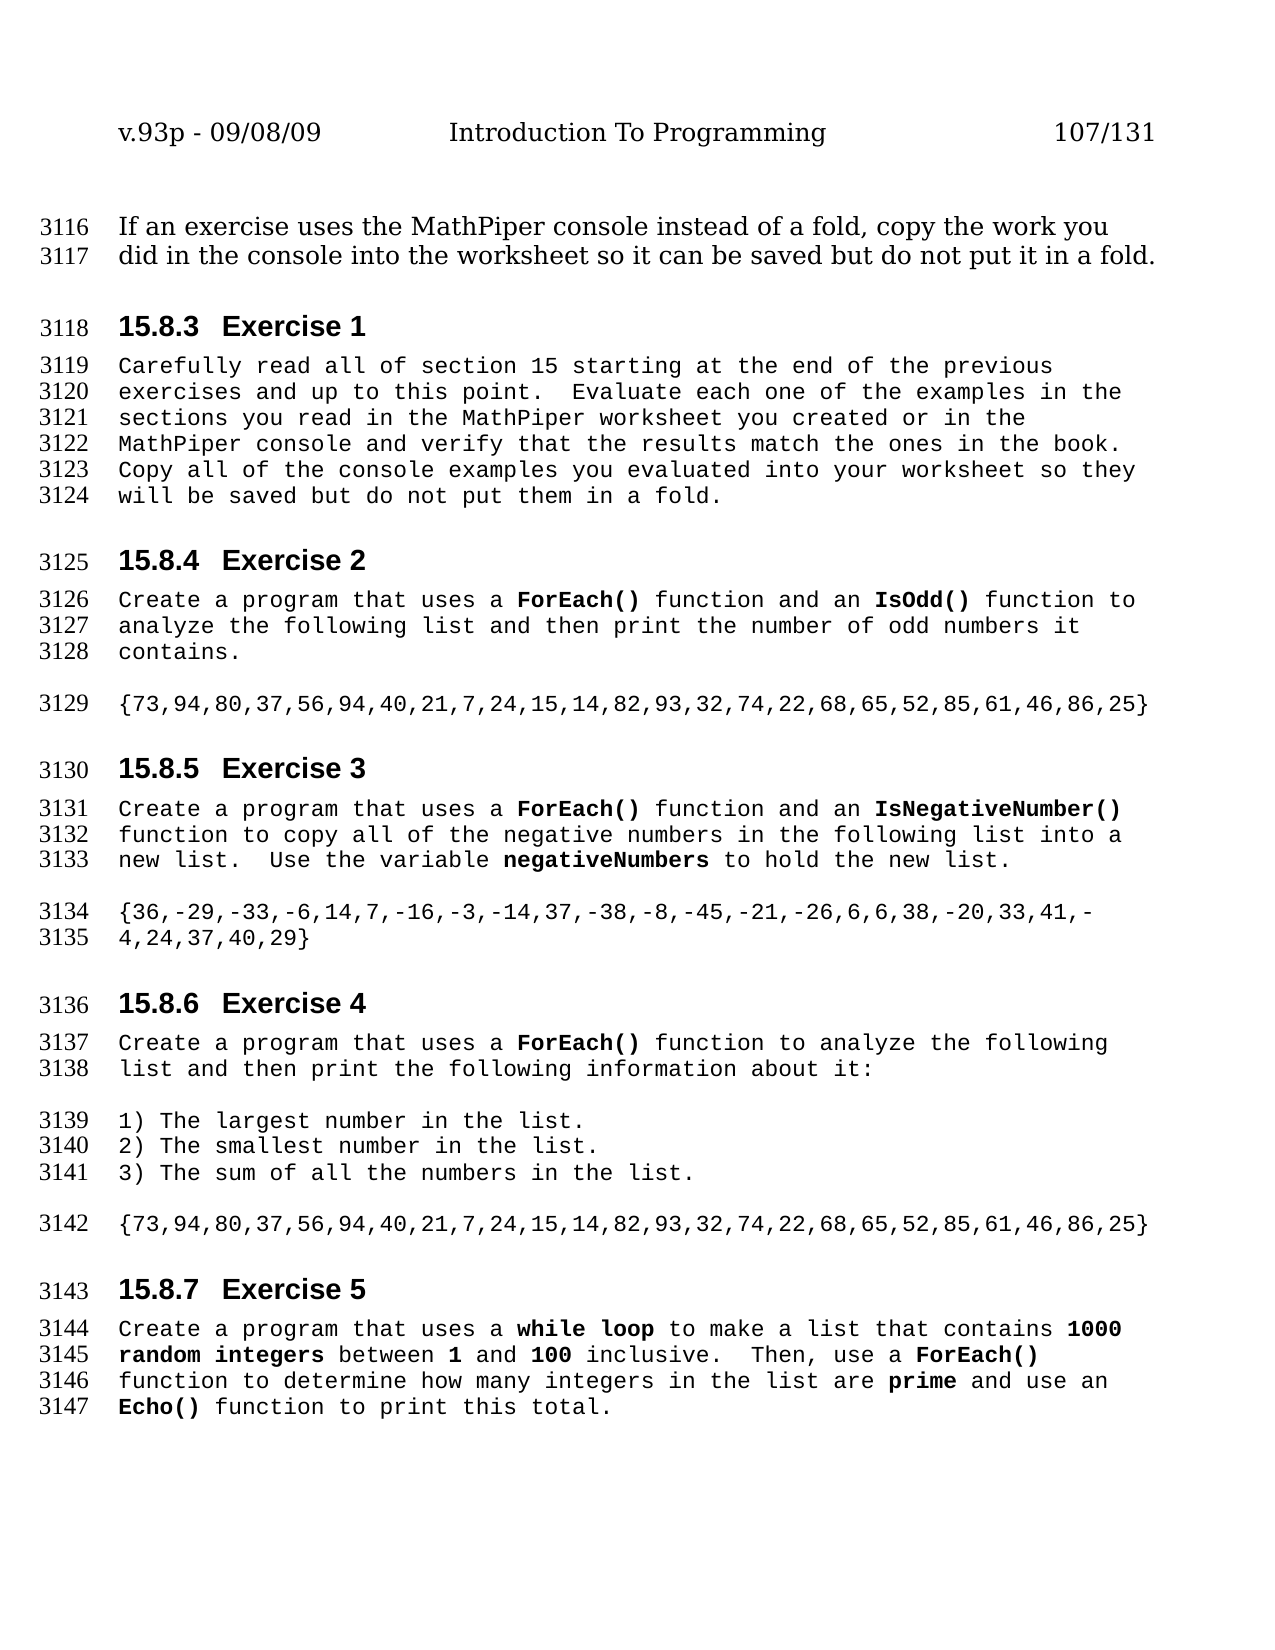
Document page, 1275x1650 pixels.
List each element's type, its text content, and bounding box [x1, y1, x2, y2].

text {73,94,80,37,56,94,40,21,7,24,15,14,82,93,32,74,22,68,65,52,85,61,46,86,25} [118, 692, 1157, 718]
subtitle Exercise 3 [118, 751, 1157, 785]
subtitle Exercise 5 [118, 1272, 1157, 1305]
subtitle Exercise 1 [118, 309, 1157, 343]
text Create a program that uses a while loop to make a list that contains 1000 random integers between 1 and 100 inclusive. Then, use a ForEach() function to determine how many integers in the list are prime and use an Echo() function to print this total. [118, 1317, 1157, 1421]
text Create a program that uses a ForEach() function to analyze the following list and then print the following information about it: [118, 1031, 1157, 1083]
text If an exercise uses the MathPiper console instead of a fold, copy the work you did in the console into the worksheet so it can be saved but do not put it in a fold. [118, 212, 1157, 270]
subtitle Exercise 4 [118, 986, 1157, 1019]
text Create a program that uses a ForEach() function and an IsNegativeNumber() function to copy all of the negative numbers in the following list into a new list. Use the variable negativeNumbers to hold the new list. [118, 797, 1157, 875]
text 3) The sum of all the numbers in the list. [118, 1161, 1157, 1187]
subtitle Exercise 2 [118, 543, 1157, 577]
text {36,-29,-33,-6,14,7,-16,-3,-14,37,-38,-8,-45,-21,-26,6,6,38,-20,33,41,-4,24,37,40,29} [118, 901, 1157, 953]
text {73,94,80,37,56,94,40,21,7,24,15,14,82,93,32,74,22,68,65,52,85,61,46,86,25} [118, 1213, 1157, 1239]
text 1) The largest number in the list. [118, 1109, 1157, 1135]
text Carefully read all of section 15 starting at the end of the previous exercises and up to this point. Evaluate each one of the examples in the sections you read in the MathPiper worksheet you created or in the MathPiper console and verify that the results match the ones in the book. Copy all of the console examples you evaluated into your worksheet so they will be saved but do not put them in a fold. [118, 354, 1157, 510]
text 2) The smallest number in the list. [118, 1135, 1157, 1161]
text Create a program that uses a ForEach() function and an IsOdd() function to analyze the following list and then print the number of odd numbers it contains. [118, 589, 1157, 667]
